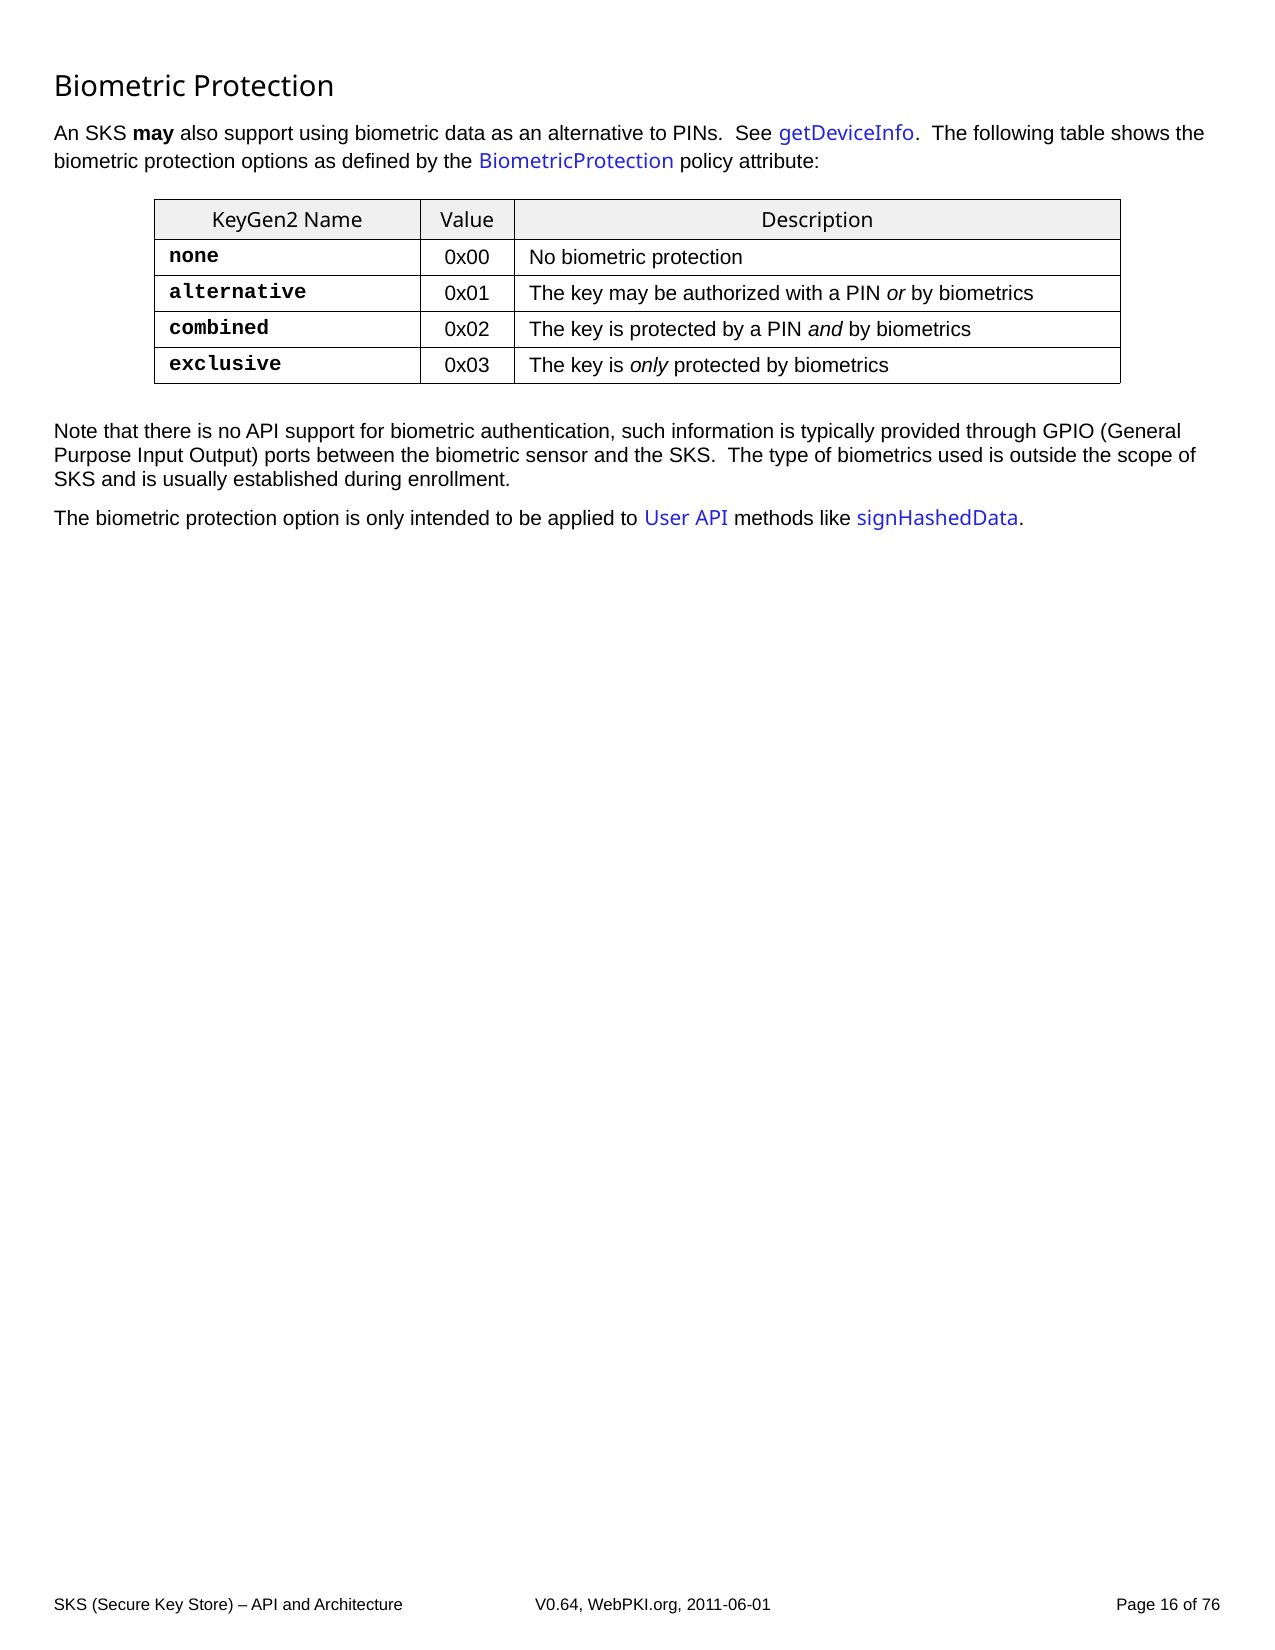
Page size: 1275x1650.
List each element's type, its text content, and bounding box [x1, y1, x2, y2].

table_cell none [155, 240, 420, 275]
table_cell 0x02 [421, 312, 514, 347]
table_cell 0x01 [421, 276, 514, 311]
table_cell 0x03 [421, 348, 514, 383]
text The biometric protection option is only intended to be applied to User API methods like signHashedData. [54, 503, 1221, 531]
table_cell alternative [155, 276, 420, 311]
text Note that there is no API support for biometric authentication, such information is typically provided through GPIO (General Purpose Input Output) ports between the biometric sensor and the SKS. The type of biometrics used is outside the scope of SKS and is usually established during enrollment. [54, 419, 1221, 491]
table_cell The key may be authorized with a PIN or by biometrics [515, 276, 1120, 311]
table_cell The key is protected by a PIN and by biometrics [515, 312, 1120, 347]
table_header Description [515, 200, 1120, 239]
table_cell exclusive [155, 348, 420, 383]
table_cell combined [155, 312, 420, 347]
table_cell The key is only protected by biometrics [515, 348, 1120, 383]
table_cell No biometric protection [515, 240, 1120, 275]
table_header KeyGen2 Name [155, 200, 420, 239]
subtitle Biometric Protection [54, 66, 1221, 105]
table_header Value [421, 200, 514, 239]
text An SKS may also support using biometric data as an alternative to PINs. See getDeviceInfo. The following table shows the biometric protection options as defined by the BiometricProtection policy attribute: [54, 118, 1221, 199]
table_cell 0x00 [421, 240, 514, 275]
